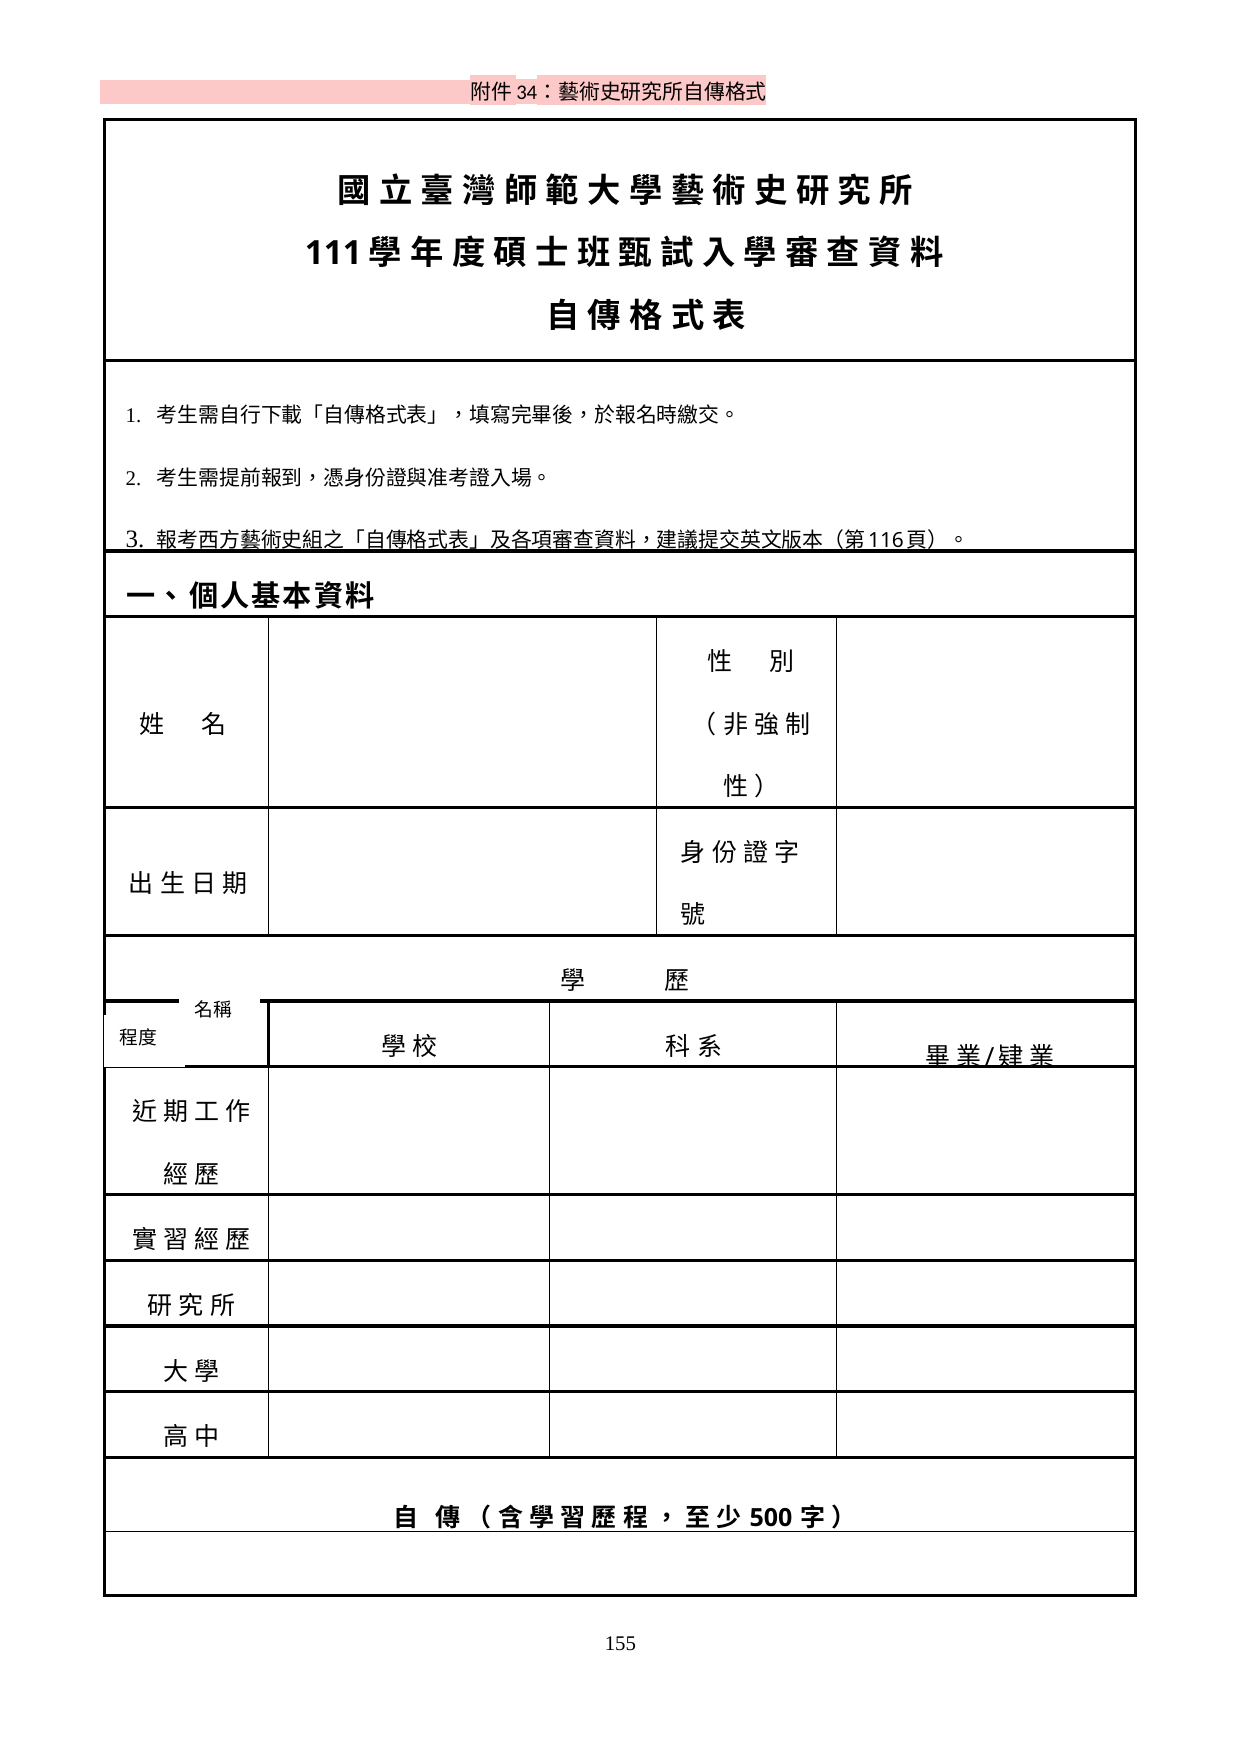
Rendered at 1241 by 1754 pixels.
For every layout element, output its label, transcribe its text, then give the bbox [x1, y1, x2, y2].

table_cell [837, 1328, 1134, 1390]
table_cell 學校 [270, 1003, 549, 1065]
table_cell [550, 1068, 836, 1193]
table_cell [550, 1196, 836, 1259]
table_cell [550, 1328, 836, 1390]
table_cell 研究所 [106, 1262, 268, 1324]
table_cell 大學 [106, 1328, 268, 1390]
table_cell [837, 809, 1134, 934]
table_cell 考生需自行下載「自傳格式表」，填寫完畢後，於報名時繳交。 考生需提前報到，憑身份證與准考證入場。 報考西方藝術史組之「自傳格式表」及各項審查資料，建議提交英文版本（第116頁）。 [106, 362, 1134, 549]
table_cell 自 傳（含學習歷程，至少500字） [106, 1459, 1134, 1531]
table_cell [550, 1262, 836, 1324]
table_cell [104, 1003, 267, 1067]
table_cell 身份證字號 [657, 809, 836, 934]
table_cell [837, 1196, 1134, 1259]
table_cell [269, 618, 656, 806]
table_cell [269, 809, 656, 934]
table_cell 科系 [550, 1003, 836, 1065]
table_cell 實習經歷 [106, 1196, 268, 1259]
table_cell 近期工作 經歷 [106, 1068, 268, 1193]
table_cell 性 別 （非強制性） [657, 618, 836, 806]
table_cell 高中 [106, 1393, 268, 1456]
table_cell [837, 1262, 1134, 1324]
table_cell [837, 1393, 1134, 1456]
table_header 國立臺灣師範大學藝術史研究所 111學年度碩士班甄試入學審查資料 自傳格式表 [106, 121, 1134, 359]
table_cell [837, 1068, 1134, 1193]
table_cell [269, 1262, 549, 1324]
table_cell 學 歷 [106, 937, 1134, 1038]
table_cell [837, 618, 1134, 806]
table_cell [269, 1328, 549, 1390]
table_cell [550, 1393, 836, 1456]
table_cell 姓 名 [106, 618, 268, 806]
table_cell [106, 1532, 1134, 1594]
table_cell [269, 1196, 549, 1259]
table_cell [269, 1068, 549, 1193]
table_cell 畢業/肄業 [837, 1003, 1134, 1065]
table_cell 出生日期 [106, 809, 268, 934]
table_cell 一、個人基本資料 [106, 553, 1134, 615]
table_cell [269, 1393, 549, 1456]
